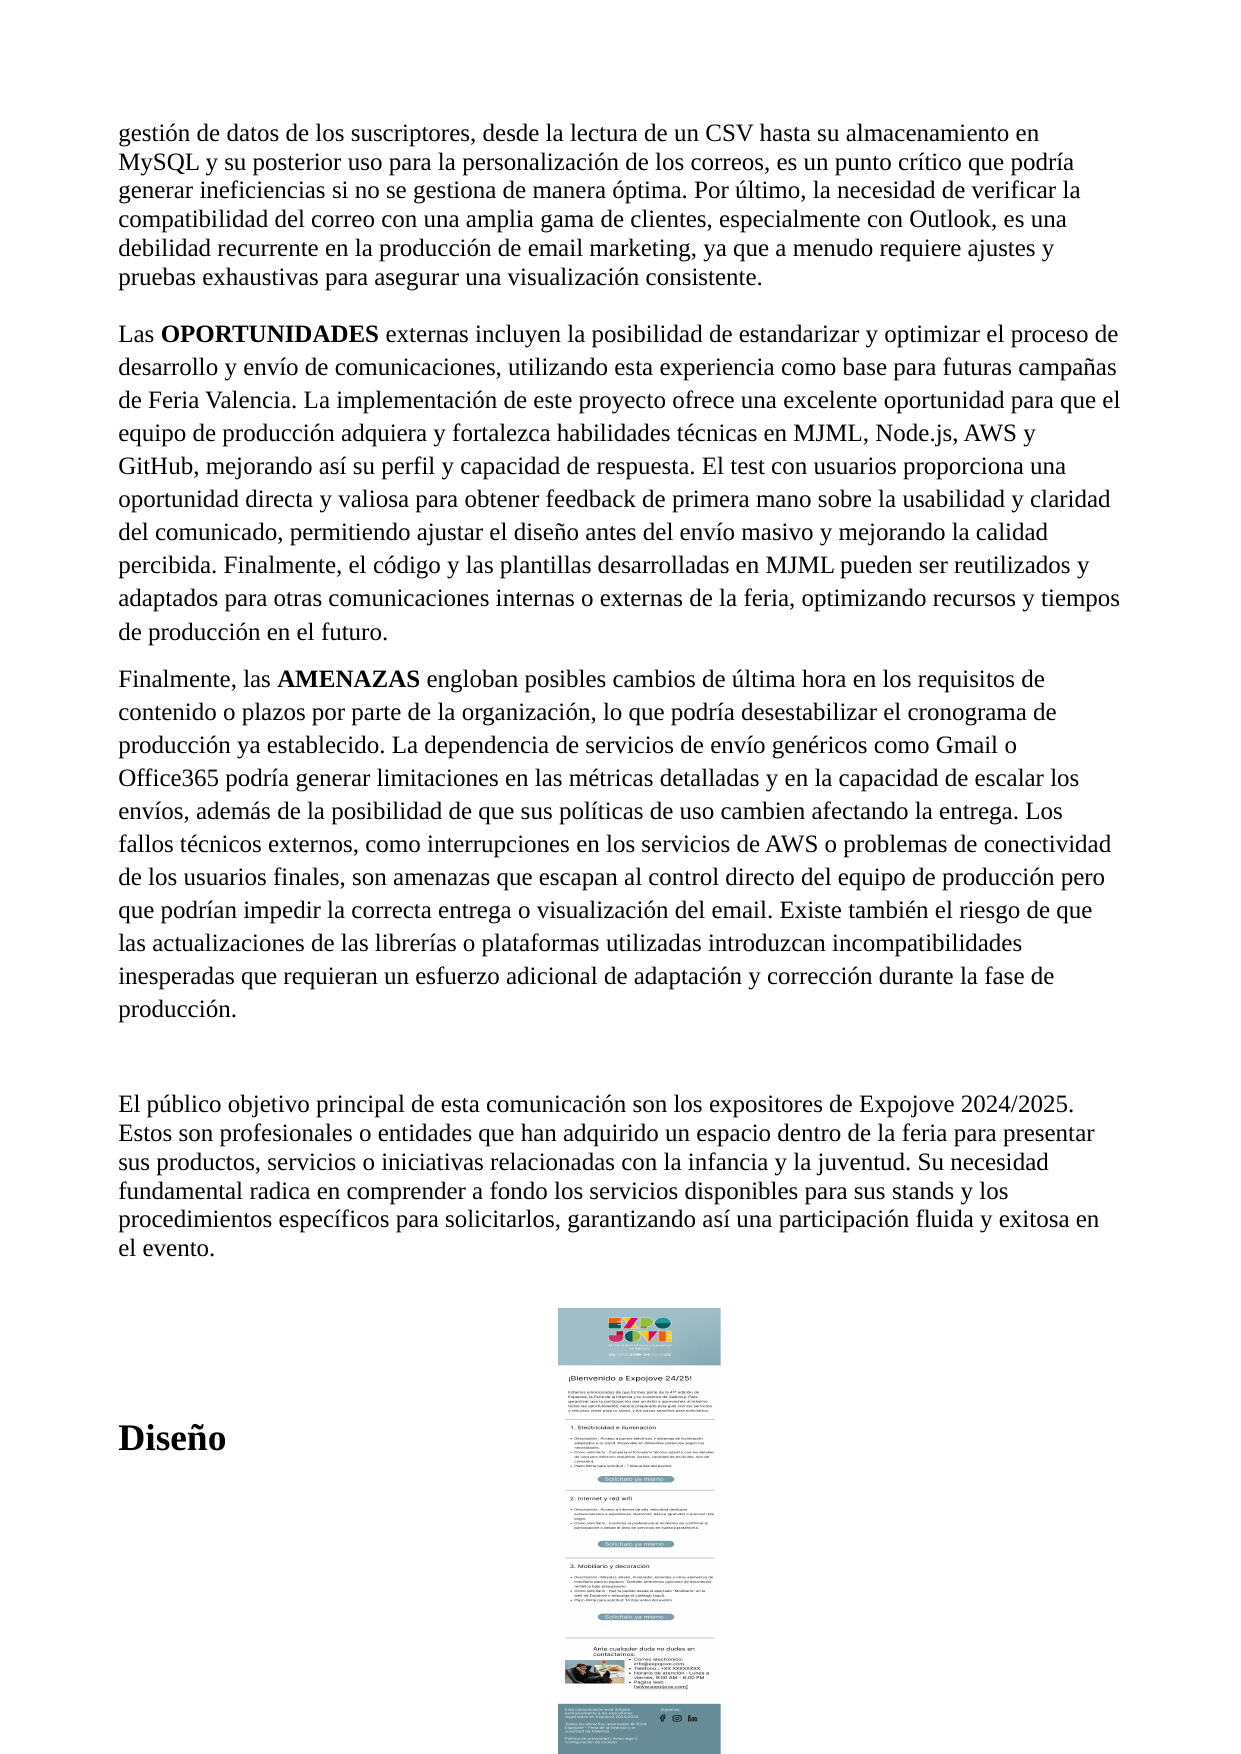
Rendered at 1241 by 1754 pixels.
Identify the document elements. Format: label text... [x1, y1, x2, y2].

text El público objetivo principal de esta comunicación son los expositores de Expojove 2024/2025. Estos son profesionales o entidades que han adquirido un espacio dentro de la feria para presentar sus productos, servicios o iniciativas relacionadas con la infancia y la juventud. Su necesidad fundamental radica en comprender a fondo los servicios disponibles para sus stands y los procedimientos específicos para solicitarlos, garantizando así una participación fluida y exitosa en el evento. [118, 1089, 1122, 1262]
text gestión de datos de los suscriptores, desde la lectura de un CSV hasta su almacenamiento en MySQL y su posterior uso para la personalización de los correos, es un punto crítico que podría generar ineficiencias si no se gestiona de manera óptima. Por último, la necesidad de verificar la compatibilidad del correo con una amplia gama de clientes, especialmente con Outlook, es una debilidad recurrente en la producción de email marketing, ya que a menudo requiere ajustes y pruebas exhaustivas para asegurar una visualización consistente. [118, 118, 1122, 291]
text Diseño [118, 1415, 558, 1458]
text [721, 1415, 1122, 1458]
text Las OPORTUNIDADES externas incluyen la posibilidad de estandarizar y optimizar el proceso de desarrollo y envío de comunicaciones, utilizando esta experiencia como base para futuras campañas de Feria Valencia. La implementación de este proyecto ofrece una excelente oportunidad para que el equipo de producción adquiera y fortalezca habilidades técnicas en MJML, Node.js, AWS y GitHub, mejorando así su perfil y capacidad de respuesta. El test con usuarios proporciona una oportunidad directa y valiosa para obtener feedback de primera mano sobre la usabilidad y claridad del comunicado, permitiendo ajustar el diseño antes del envío masivo y mejorando la calidad percibida. Finalmente, el código y las plantillas desarrolladas en MJML pueden ser reutilizados y adaptados para otras comunicaciones internas o externas de la feria, optimizando recursos y tiempos de producción en el futuro. [118, 319, 1122, 645]
text Finalmente, las AMENAZAS engloban posibles cambios de última hora en los requisitos de contenido o plazos por parte de la organización, lo que podría desestabilizar el cronograma de producción ya establecido. La dependencia de servicios de envío genéricos como Gmail o Office365 podría generar limitaciones en las métricas detalladas y en la capacidad de escalar los envíos, además de la posibilidad de que sus políticas de uso cambien afectando la entrega. Los fallos técnicos externos, como interrupciones en los servicios de AWS o problemas de conectividad de los usuarios finales, son amenazas que escapan al control directo del equipo de producción pero que podrían impedir la correcta entrega o visualización del email. Existe también el riesgo de que las actualizaciones de las librerías o plataformas utilizadas introduzcan incompatibilidades inesperadas que requieran un esfuerzo adicional de adaptación y corrección durante la fase de producción. [118, 664, 1122, 1023]
picture [558, 1308, 721, 1754]
